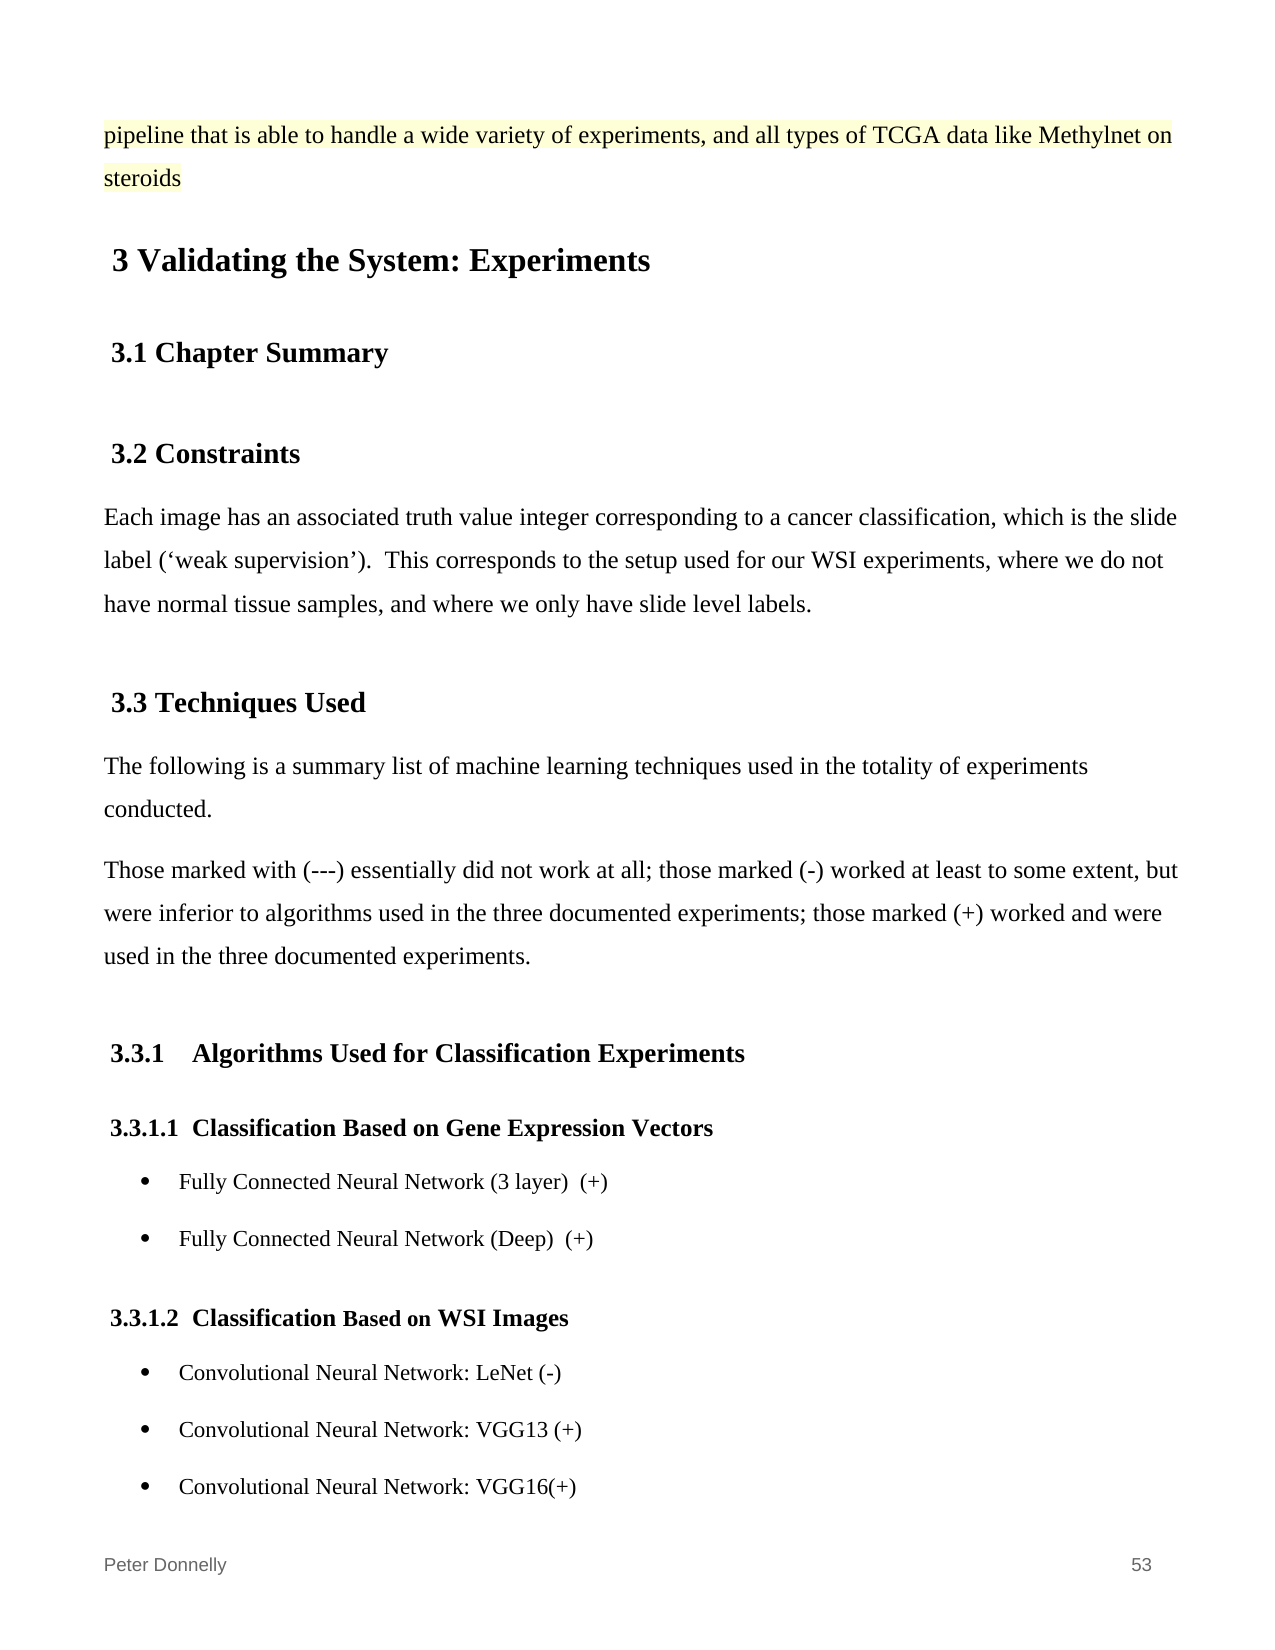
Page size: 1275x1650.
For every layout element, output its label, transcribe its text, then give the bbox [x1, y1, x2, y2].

subtitle Techniques Used [103, 685, 1181, 718]
text Each image has an associated truth value integer corresponding to a cancer classification, which is the slide label (‘weak supervision’). This corresponds to the setup used for our WSI experiments, where we do not have normal tissue samples, and where we only have slide level labels. [103, 502, 1181, 617]
subtitle Chapter Summary [103, 335, 1181, 368]
subtitle Classification Based on Gene Expression Vectors [103, 1113, 1181, 1142]
list Fully Connected Neural Network (3 layer) (+) [141, 1168, 1181, 1194]
subtitle Algorithms Used for Classification Experiments [103, 1037, 1181, 1069]
list Fully Connected Neural Network (Deep) (+) [141, 1225, 1181, 1252]
list Convolutional Neural Network: VGG16(+) [141, 1473, 1181, 1499]
text The following is a summary list of machine learning techniques used in the totality of experiments conducted. [103, 751, 1181, 823]
text pipeline that is able to handle a wide variety of experiments, and all types of TCGA data like Methylnet on steroids [103, 120, 1181, 192]
list Convolutional Neural Network: LeNet (-) [141, 1358, 1181, 1385]
subtitle Validating the System: Experiments [103, 240, 1181, 278]
subtitle Constraints [103, 436, 1181, 470]
text Those marked with (---) essentially did not work at all; those marked (-) worked at least to some extent, but were inferior to algorithms used in the three documented experiments; those marked (+) worked and were used in the three documented experiments. [103, 855, 1181, 970]
subtitle Classification Based on WSI Images [103, 1303, 1181, 1332]
list Convolutional Neural Network: VGG13 (+) [141, 1416, 1181, 1442]
